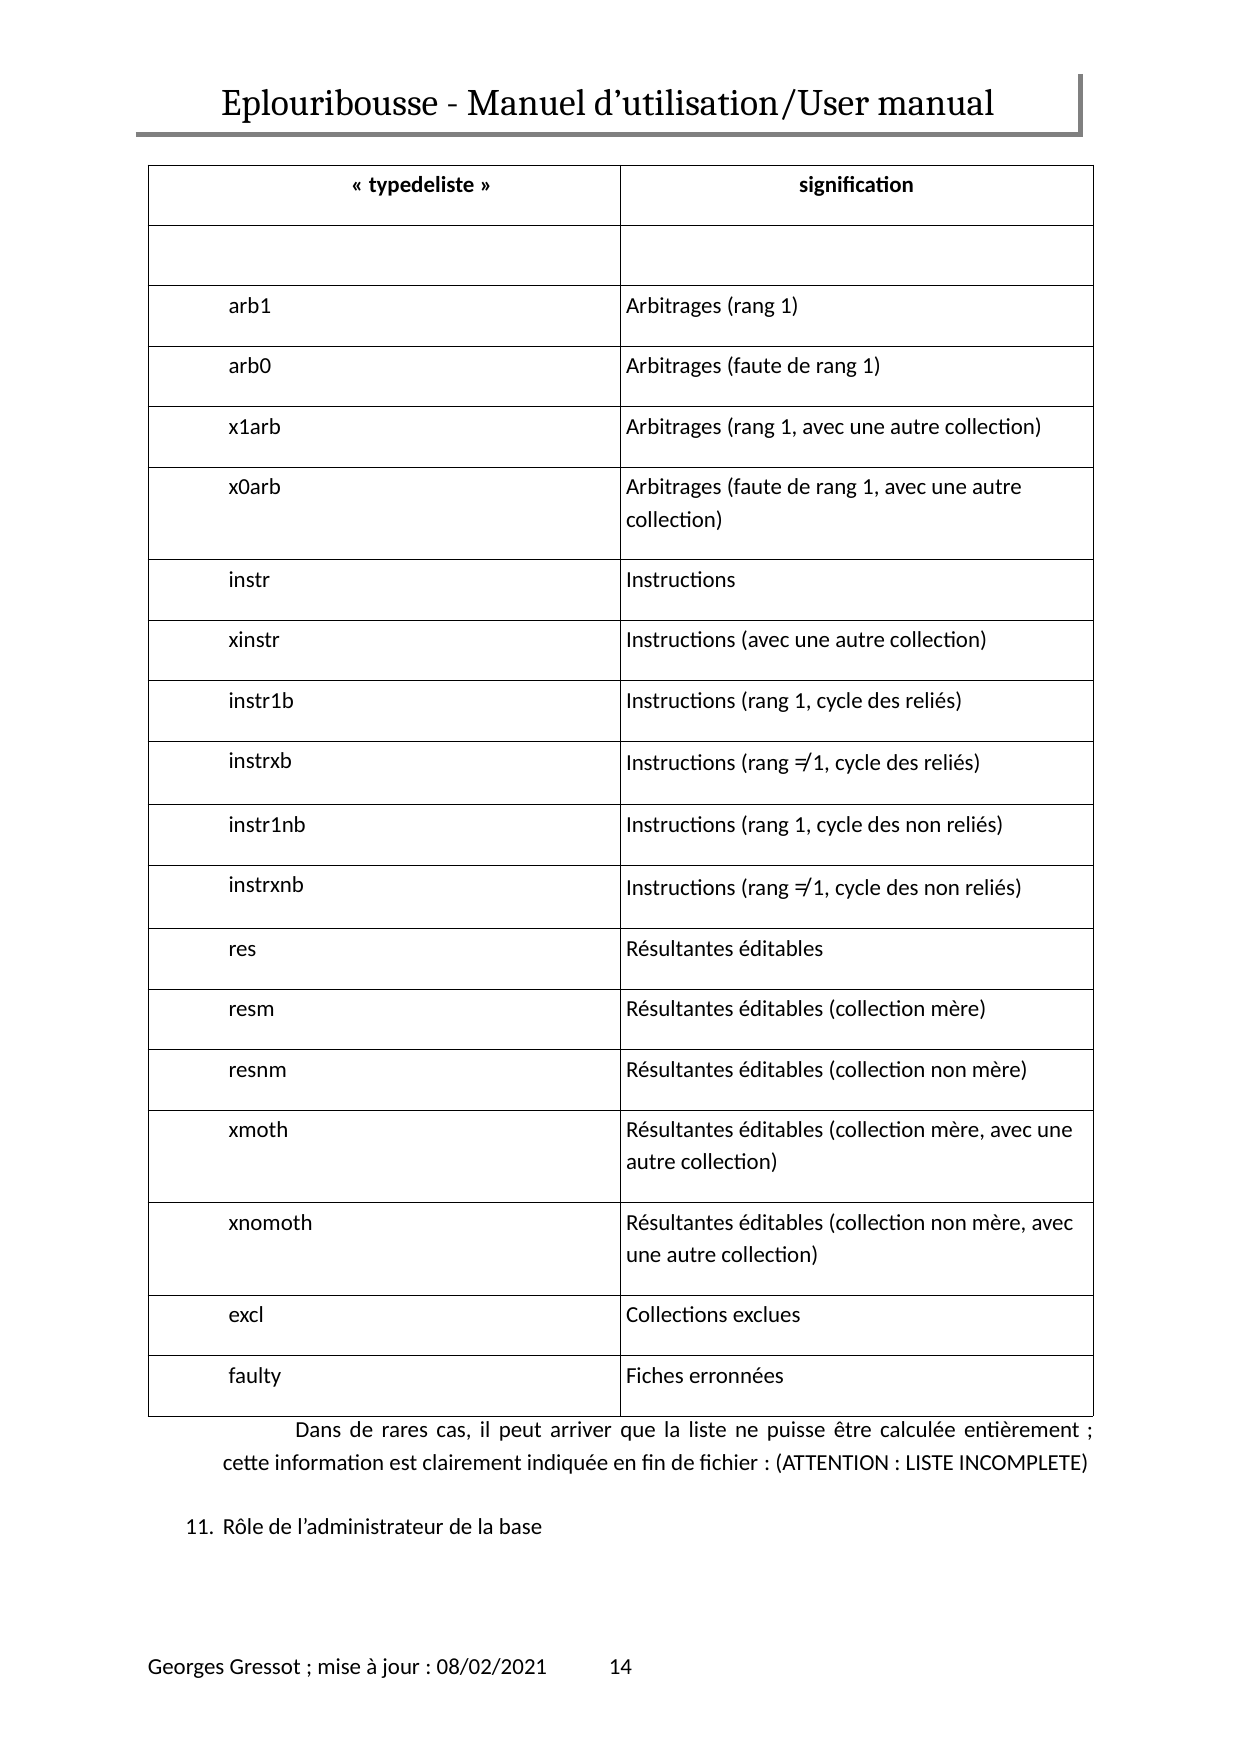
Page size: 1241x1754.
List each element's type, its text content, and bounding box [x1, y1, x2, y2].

table_cell x1arb [149, 407, 620, 467]
table_cell Fiches erronnées [621, 1356, 1093, 1416]
table_cell Collections exclues [621, 1296, 1093, 1355]
table_cell instr1b [149, 681, 620, 741]
table_cell resm [149, 990, 620, 1049]
table_cell [149, 226, 620, 285]
table_cell [621, 226, 1093, 285]
table_cell xinstr [149, 621, 620, 680]
list Dans de rares cas, il peut arriver que la liste ne puisse être calculée entièrement ; cette information est clairement indiquée en fin de fichier : (ATTENTION : LISTE INCOMPLETE) [223, 1417, 1093, 1476]
table_cell x0arb [149, 468, 620, 559]
table_cell xmoth [149, 1111, 620, 1202]
table_cell resnm [149, 1050, 620, 1109]
table_cell faulty [149, 1356, 620, 1416]
table_cell Résultantes éditables (collection non mère) [621, 1050, 1093, 1109]
table_cell Résultantes éditables (collection non mère, avec une autre collection) [621, 1203, 1093, 1295]
table_cell xnomoth [149, 1203, 620, 1295]
table_header « typedeliste » [149, 166, 620, 225]
table_header signification [621, 166, 1093, 225]
table_cell excl [149, 1296, 620, 1355]
table_cell Instructions (avec une autre collection) [621, 621, 1093, 680]
table_cell Instructions (rang 1, cycle des non reliés) [621, 805, 1093, 864]
table_cell Instructions [621, 560, 1093, 620]
list Rôle de l’administrateur de la base [185, 1512, 1093, 1540]
table_cell arb0 [149, 347, 620, 406]
table_cell arb1 [149, 286, 620, 346]
table_cell instr [149, 560, 620, 620]
table_cell instr1nb [149, 805, 620, 864]
table_cell res [149, 929, 620, 989]
table_cell Arbitrages (rang 1, avec une autre collection) [621, 407, 1093, 467]
table_cell Résultantes éditables (collection mère) [621, 990, 1093, 1049]
table_cell Arbitrages (faute de rang 1) [621, 347, 1093, 406]
table_cell Arbitrages (faute de rang 1, avec une autre collection) [621, 468, 1093, 559]
table_cell instrxnb [149, 866, 620, 928]
table_cell instrxb [149, 742, 620, 804]
table_cell Instructions (rang 1, cycle des reliés) [621, 681, 1093, 741]
table_cell Instructions (rang ≠ 1, cycle des non reliés) [621, 866, 1093, 928]
table_cell Résultantes éditables (collection mère, avec une autre collection) [621, 1111, 1093, 1202]
table_cell Arbitrages (rang 1) [621, 286, 1093, 346]
table_cell Résultantes éditables [621, 929, 1093, 989]
table_cell Instructions (rang ≠ 1, cycle des reliés) [621, 742, 1093, 804]
